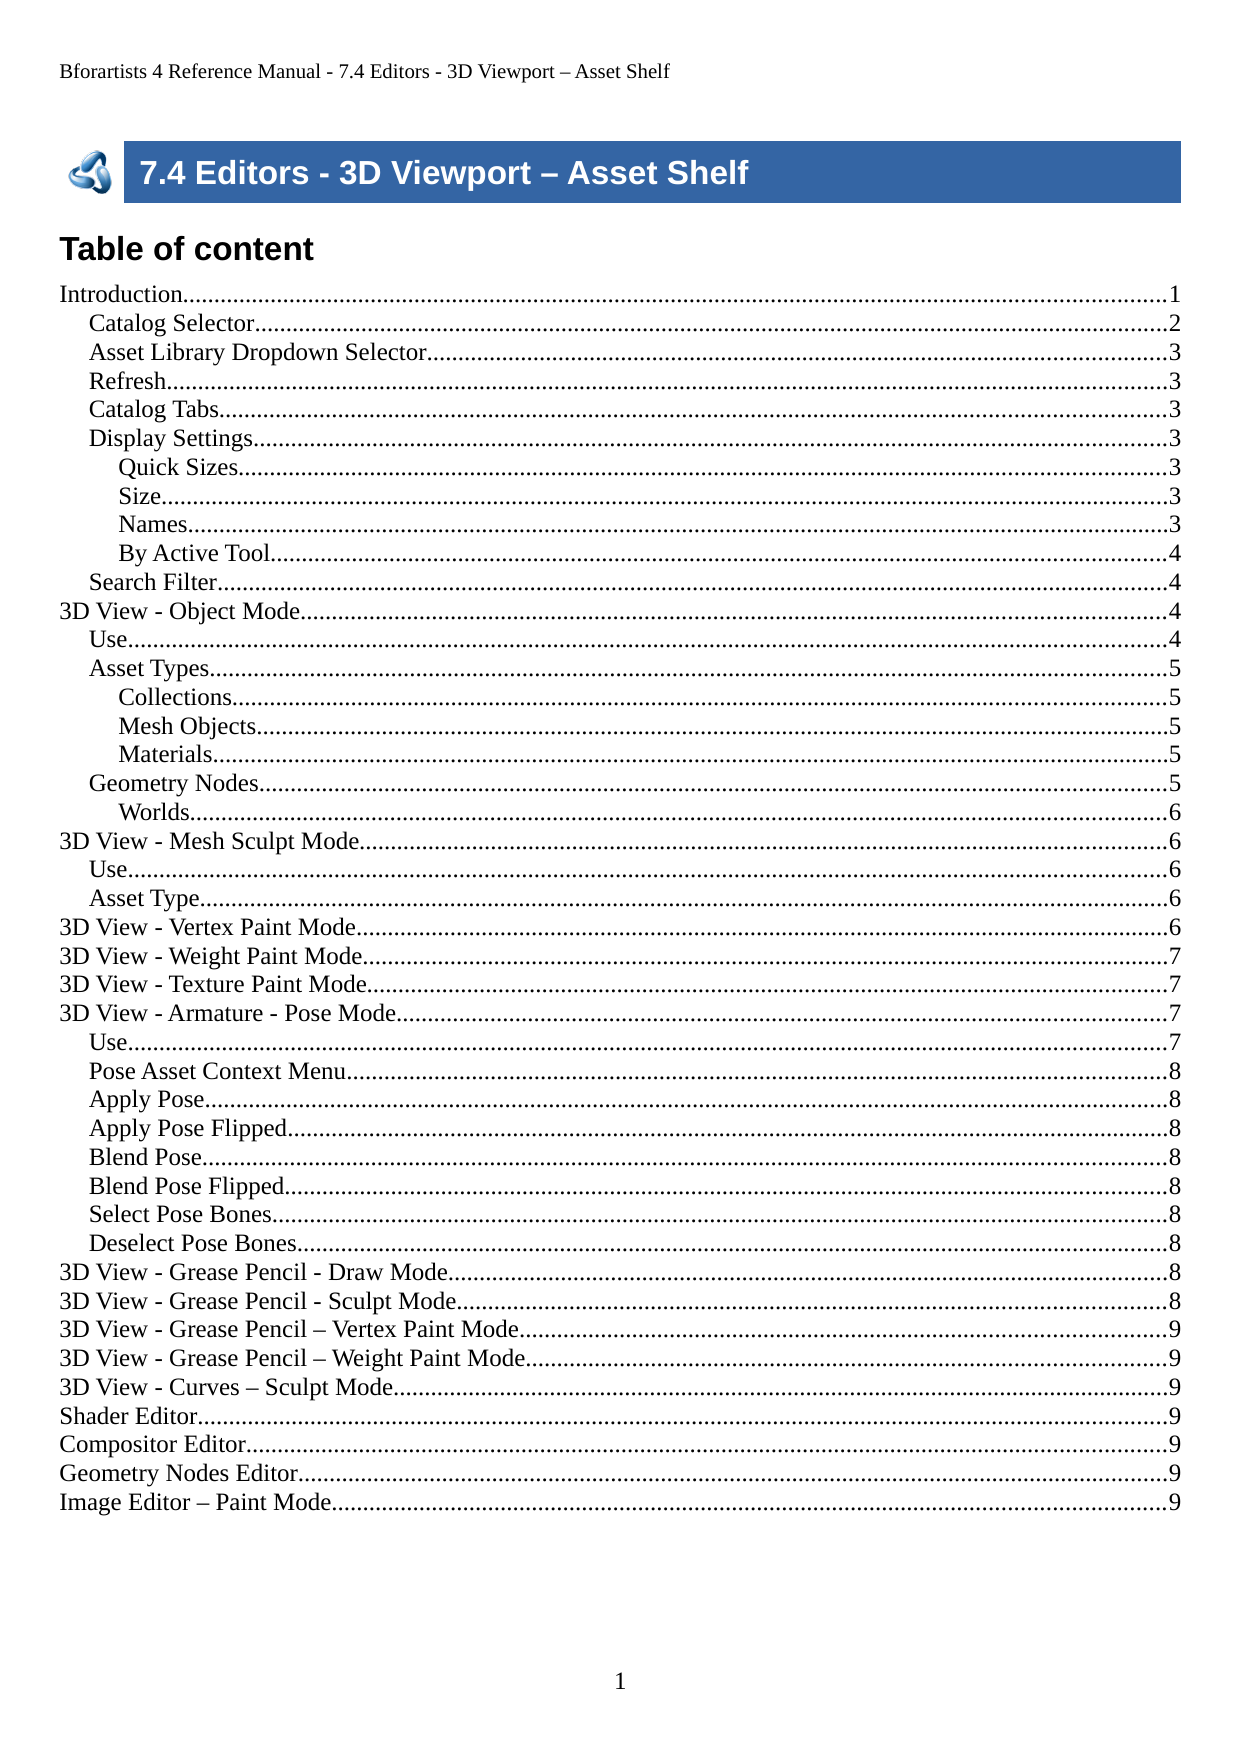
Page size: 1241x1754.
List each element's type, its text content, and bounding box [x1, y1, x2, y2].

text 3D View - Curves – Sculpt Mode 9 [59, 1372, 1181, 1401]
text Pose Asset Context Menu 8 [88, 1056, 1181, 1084]
text By Active Tool 4 [118, 538, 1181, 567]
text 3D View - Weight Paint Mode 7 [59, 941, 1181, 969]
text 3D View - Grease Pencil - Draw Mode 8 [59, 1257, 1181, 1286]
subtitle Table of content [59, 228, 1181, 267]
text Worlds 6 [118, 797, 1181, 826]
text Use 6 [88, 854, 1181, 883]
text 3D View - Armature - Pose Mode 7 [59, 998, 1181, 1027]
text 3D View - Texture Paint Mode 7 [59, 969, 1181, 998]
text Refresh 3 [88, 366, 1181, 394]
text Asset Types 5 [88, 653, 1181, 682]
text 3D View - Vertex Paint Mode 6 [59, 912, 1181, 941]
text Mesh Objects 5 [118, 711, 1181, 739]
text Shader Editor 9 [59, 1401, 1181, 1429]
text Quick Sizes 3 [118, 452, 1181, 481]
text Display Settings 3 [88, 423, 1181, 452]
text Use 7 [88, 1027, 1181, 1056]
text 3D View - Object Mode 4 [59, 596, 1181, 624]
text Catalog Selector 2 [88, 308, 1181, 337]
text Catalog Tabs 3 [88, 394, 1181, 423]
text Search Filter 4 [88, 567, 1181, 596]
text Introduction 1 [59, 279, 1181, 308]
text Select Pose Bones 8 [88, 1199, 1181, 1228]
text Names 3 [118, 509, 1181, 538]
text Asset Library Dropdown Selector 3 [88, 337, 1181, 366]
text 3D View - Grease Pencil – Vertex Paint Mode 9 [59, 1314, 1181, 1343]
text Asset Type 6 [88, 883, 1181, 912]
table_header 7.4 Editors - 3D Viewport – Asset Shelf [124, 141, 1181, 203]
text Geometry Nodes 5 [88, 768, 1181, 797]
text Apply Pose Flipped 8 [88, 1113, 1181, 1142]
text Blend Pose Flipped 8 [88, 1171, 1181, 1199]
text 3D View - Mesh Sculpt Mode 6 [59, 826, 1181, 854]
text Size 3 [118, 481, 1181, 509]
text Materials 5 [118, 739, 1181, 768]
text 3D View - Grease Pencil – Weight Paint Mode 9 [59, 1343, 1181, 1372]
text Image Editor – Paint Mode 9 [59, 1487, 1181, 1516]
text Compositor Editor 9 [59, 1429, 1181, 1458]
text Blend Pose 8 [88, 1142, 1181, 1171]
picture [65, 147, 114, 197]
text Deselect Pose Bones 8 [88, 1228, 1181, 1257]
table_header [59, 141, 124, 203]
text Collections 5 [118, 682, 1181, 711]
text Apply Pose 8 [88, 1084, 1181, 1113]
text Use 4 [88, 624, 1181, 653]
text Geometry Nodes Editor 9 [59, 1458, 1181, 1487]
text 3D View - Grease Pencil - Sculpt Mode 8 [59, 1286, 1181, 1314]
